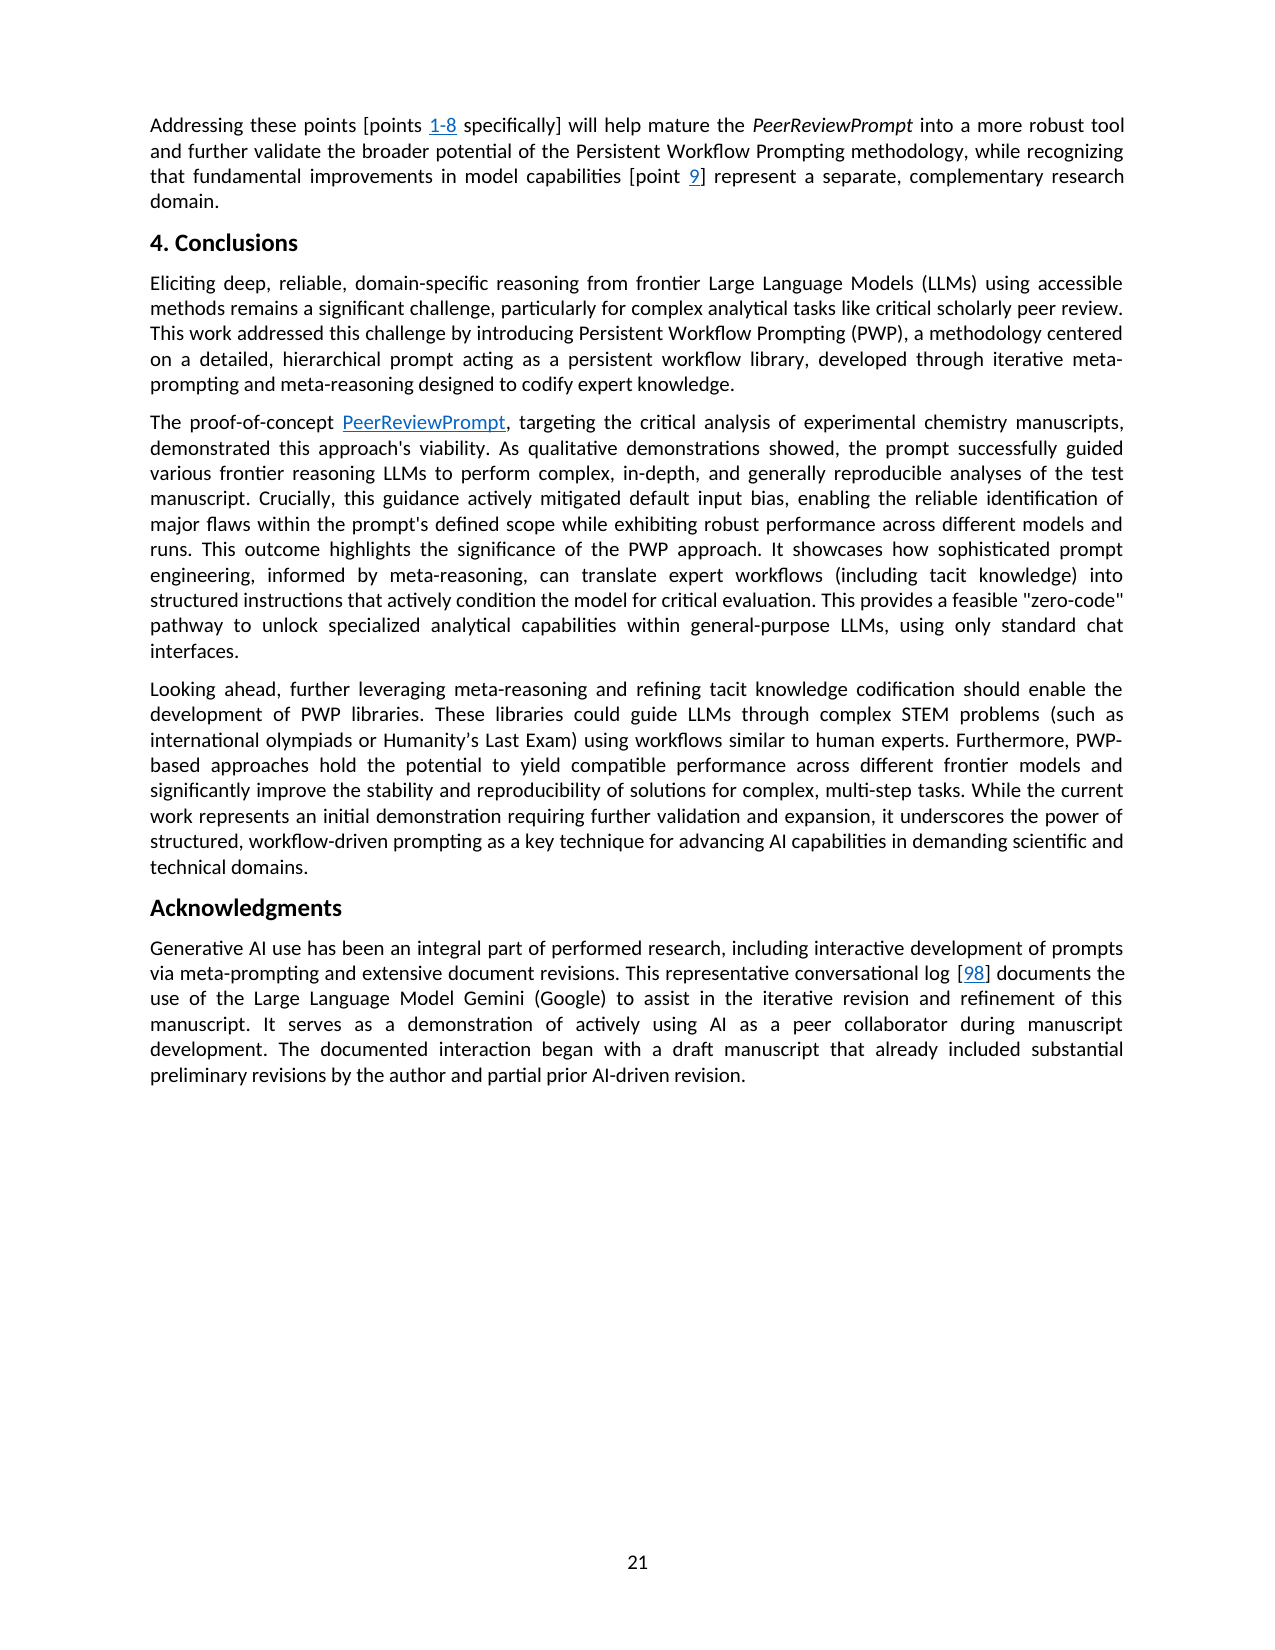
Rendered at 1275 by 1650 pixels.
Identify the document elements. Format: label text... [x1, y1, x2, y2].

text Generative AI use has been an integral part of performed research, including interactive development of prompts via meta-prompting and extensive document revisions. This representative conversational log [98] documents the use of the Large Language Model Gemini (Google) to assist in the iterative revision and refinement of this manuscript. It serves as a demonstration of actively using AI as a peer collaborator during manuscript development. The documented interaction began with a draft manuscript that already included substantial preliminary revisions by the author and partial prior AI-driven revision. [150, 935, 1125, 1087]
text The proof-of-concept PeerReviewPrompt, targeting the critical analysis of experimental chemistry manuscripts, demonstrated this approach's viability. As qualitative demonstrations showed, the prompt successfully guided various frontier reasoning LLMs to perform complex, in-depth, and generally reproducible analyses of the test manuscript. Crucially, this guidance actively mitigated default input bias, enabling the reliable identification of major flaws within the prompt's defined scope while exhibiting robust performance across different models and runs. This outcome highlights the significance of the PWP approach. It showcases how sophisticated prompt engineering, informed by meta-reasoning, can translate expert workflows (including tacit knowledge) into structured instructions that actively condition the model for critical evaluation. This provides a feasible "zero-code" pathway to unlock specialized analytical capabilities within general-purpose LLMs, using only standard chat interfaces. [150, 409, 1125, 663]
subtitle Conclusions [150, 227, 1125, 257]
text Eliciting deep, reliable, domain-specific reasoning from frontier Large Language Models (LLMs) using accessible methods remains a significant challenge, particularly for complex analytical tasks like critical scholarly peer review. This work addressed this challenge by introducing Persistent Workflow Prompting (PWP), a methodology centered on a detailed, hierarchical prompt acting as a persistent workflow library, developed through iterative meta-prompting and meta-reasoning designed to codify expert knowledge. [150, 270, 1125, 397]
text Addressing these points [points 1-8 specifically] will help mature the PeerReviewPrompt into a more robust tool and further validate the broader potential of the Persistent Workflow Prompting methodology, while recognizing that fundamental improvements in model capabilities [point 9] represent a separate, complementary research domain. [150, 112, 1125, 214]
subtitle Acknowledgments [150, 892, 1125, 922]
text Looking ahead, further leveraging meta-reasoning and refining tacit knowledge codification should enable the development of PWP libraries. These libraries could guide LLMs through complex STEM problems (such as international olympiads or Humanity’s Last Exam) using workflows similar to human experts. Furthermore, PWP-based approaches hold the potential to yield compatible performance across different frontier models and significantly improve the stability and reproducibility of solutions for complex, multi-step tasks. While the current work represents an initial demonstration requiring further validation and expansion, it underscores the power of structured, workflow-driven prompting as a key technique for advancing AI capabilities in demanding scientific and technical domains. [150, 676, 1125, 879]
